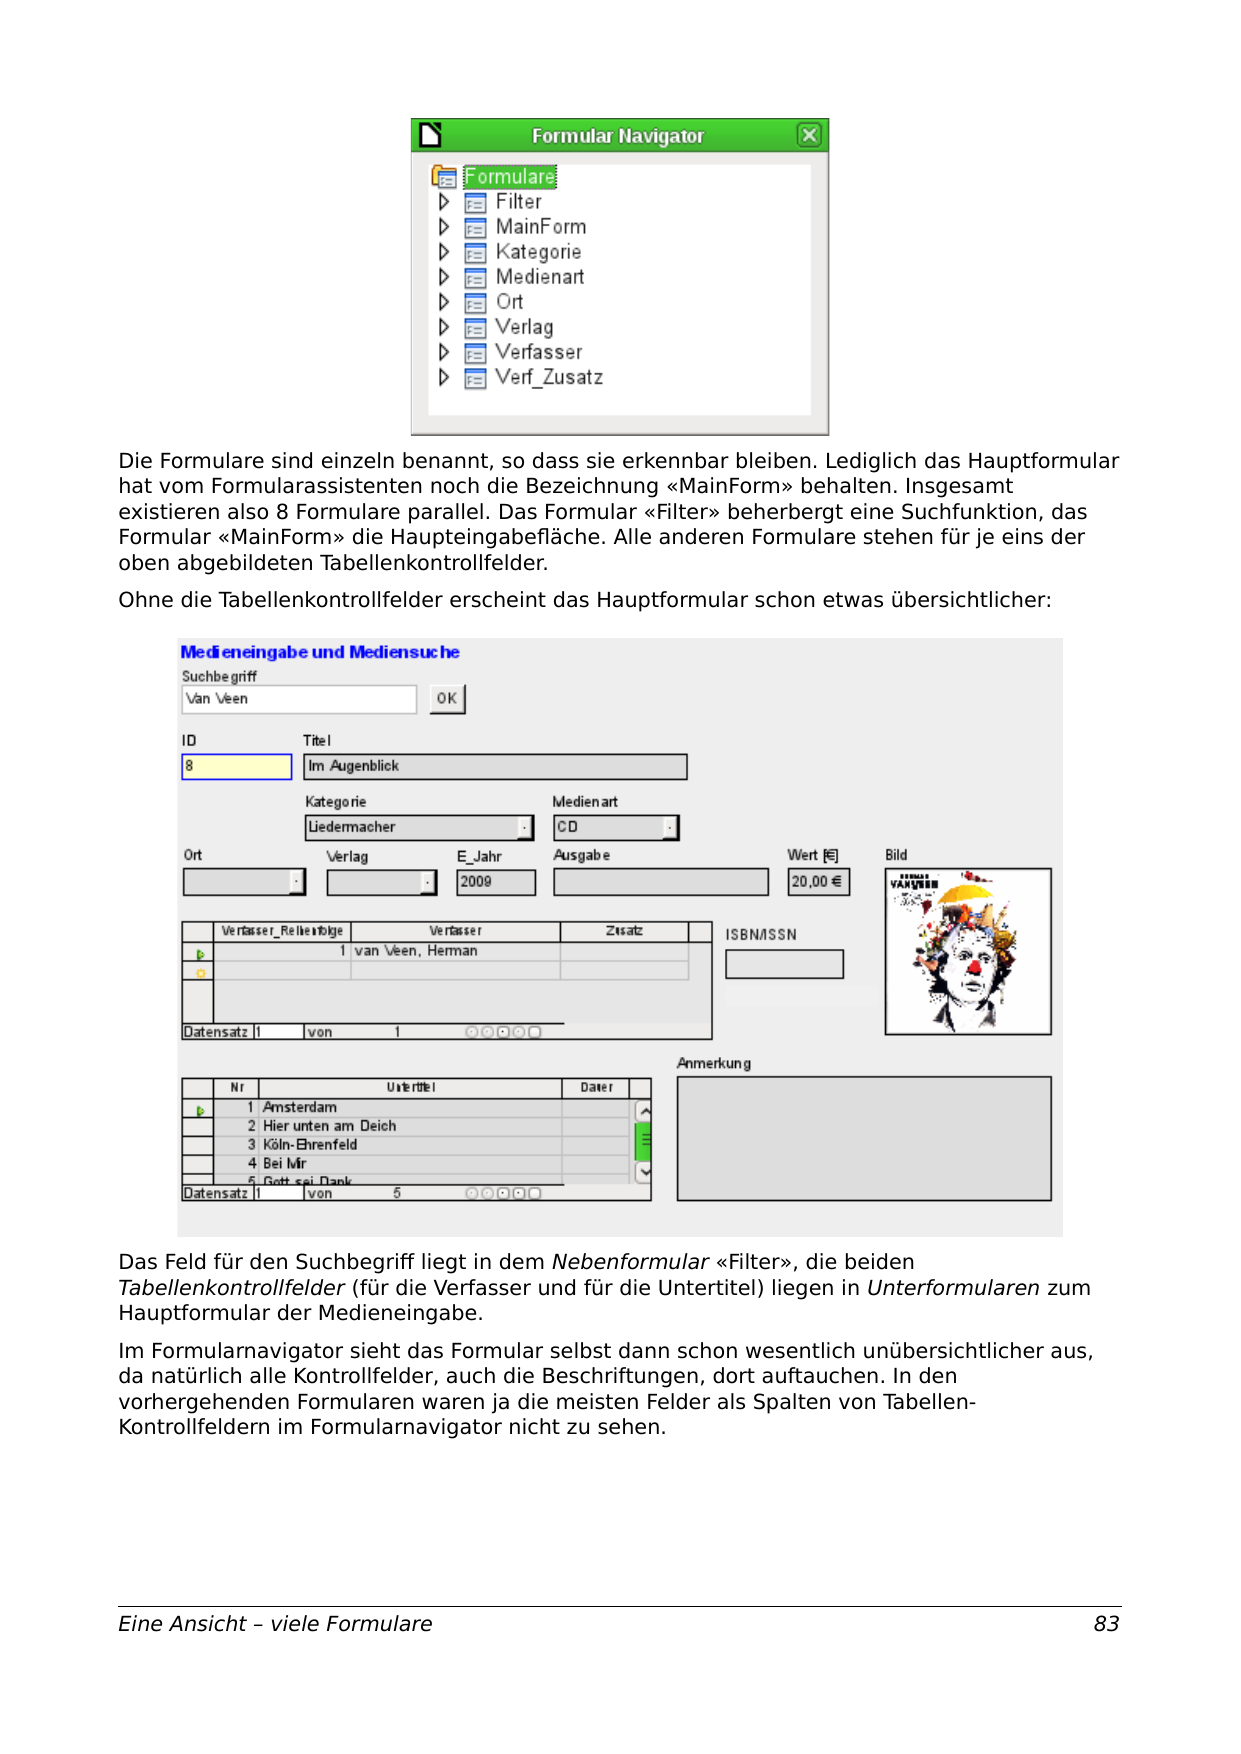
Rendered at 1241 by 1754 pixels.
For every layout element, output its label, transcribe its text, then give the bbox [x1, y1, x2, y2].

text Im Formularnavigator sieht das Formular selbst dann schon wesentlich unübersichtlicher aus, da natürlich alle Kontrollfelder, auch die Beschriftungen, dort auftauchen. In den vorhergehenden Formularen waren ja die meisten Felder als Spalten von Tabellen-Kontrollfeldern im Formularnavigator nicht zu sehen. [118, 1339, 1122, 1439]
text Die Formulare sind einzeln benannt, so dass sie erkennbar bleiben. Lediglich das Hauptformular hat vom Formularassistenten noch die Bezeichnung «MainForm» behalten. Insgesamt existieren also 8 Formulare parallel. Das Formular «Filter» beherbergt eine Suchfunktion, das Formular «MainForm» die Haupteingabefläche. Alle anderen Formulare stehen für je eins der oben abgebildeten Tabellenkontrollfelder. [118, 449, 1122, 575]
text Das Feld für den Suchbegriff liegt in dem Nebenformular «Filter», die beiden Tabellenkontrollfelder (für die Verfasser und für die Untertitel) liegen in Unterformularen zum Hauptformular der Medieneingabe. [118, 1250, 1122, 1325]
picture [177, 638, 1063, 1237]
picture [410, 118, 830, 436]
text Ohne die Tabellenkontrollfelder erscheint das Hauptformular schon etwas übersichtlicher: [118, 588, 1122, 613]
